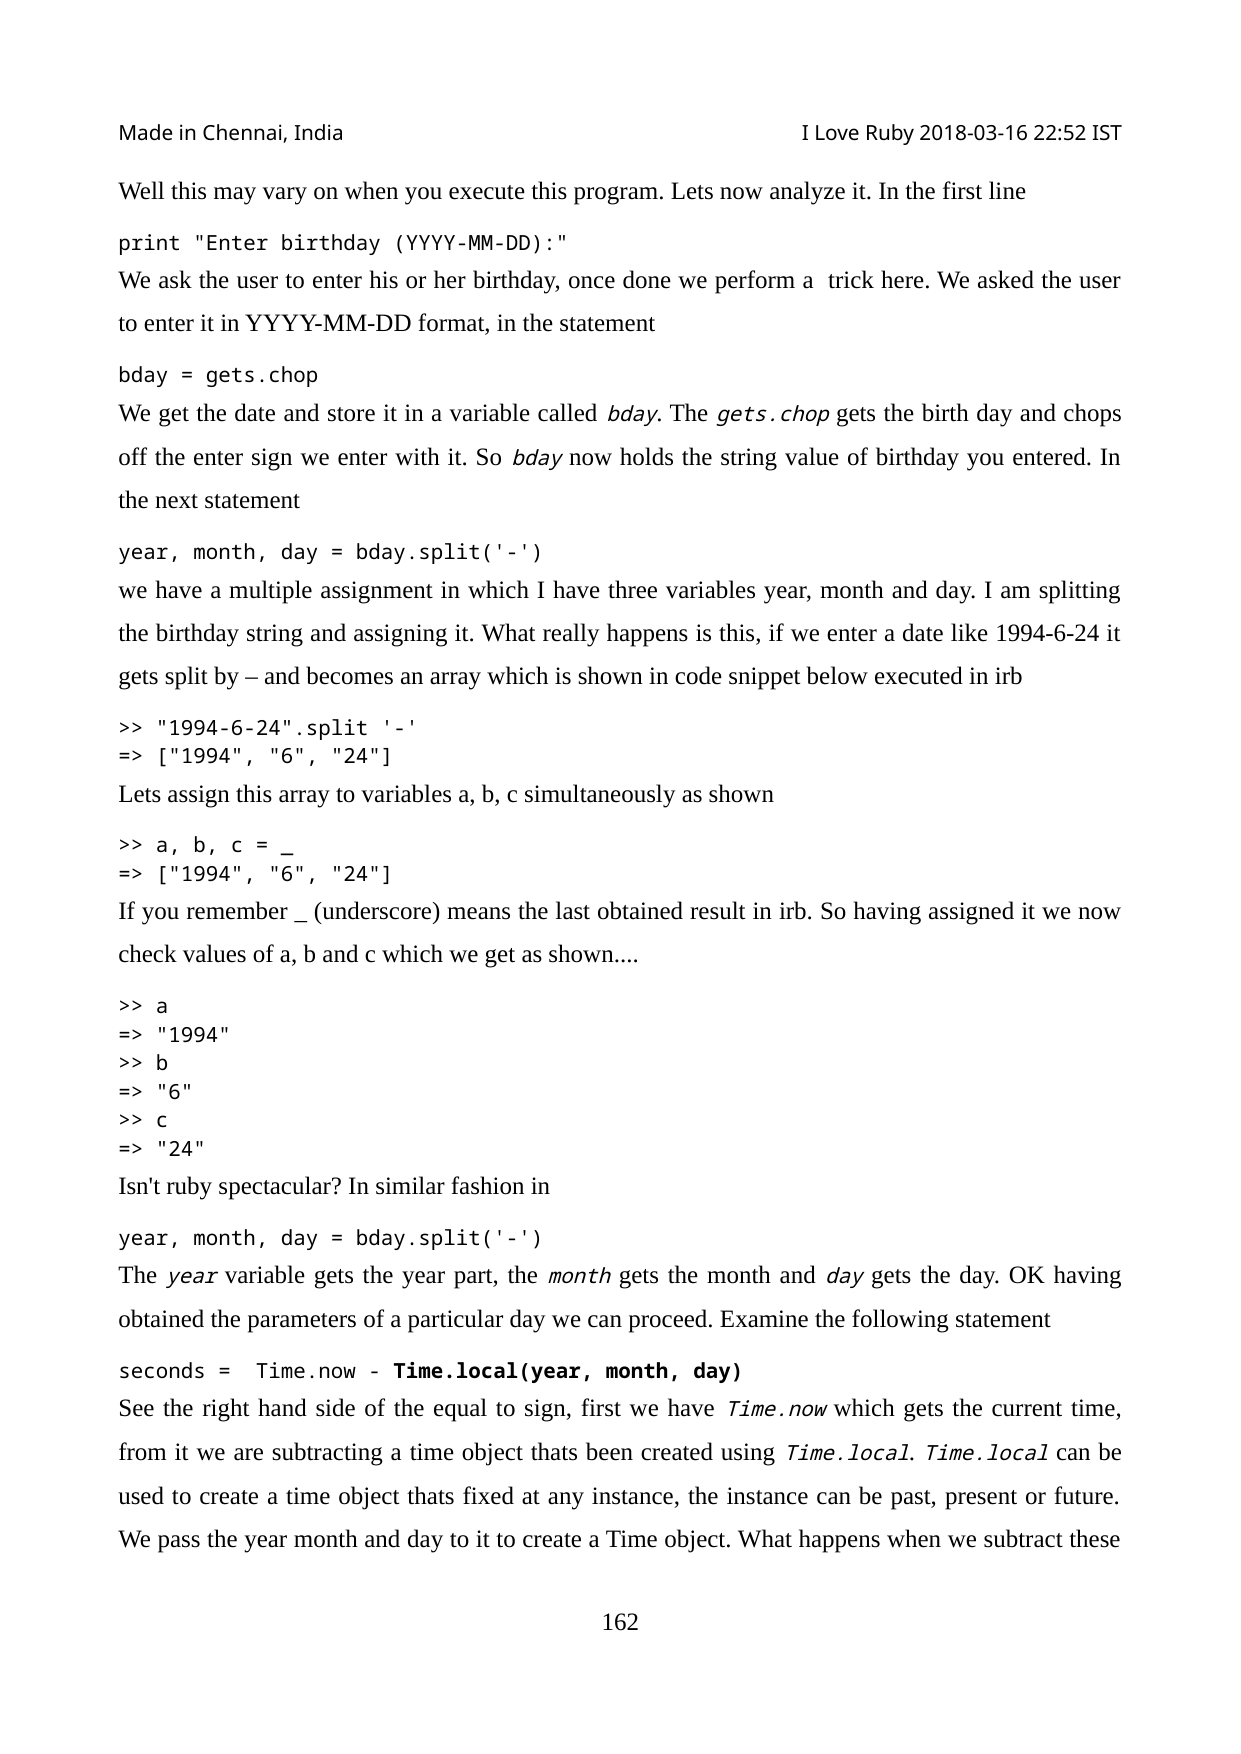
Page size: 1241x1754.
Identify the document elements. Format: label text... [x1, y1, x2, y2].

text => ["1994", "6", "24"] [118, 741, 1122, 770]
text Well this may vary on when you execute this program. Lets now analyze it. In the first line [118, 176, 1122, 205]
text bday = gets.chop [118, 360, 1122, 389]
text Lets assign this array to variables a, b, c simultaneously as shown [118, 779, 1122, 807]
text >> a [118, 991, 1122, 1020]
text >> a, b, c = _ [118, 831, 1122, 859]
text If you remember _ (underscore) means the last obtained result in irb. So having assigned it we now check values of a, b and c which we get as shown.... [118, 896, 1122, 968]
text >> b [118, 1048, 1122, 1077]
text => ["1994", "6", "24"] [118, 859, 1122, 887]
text >> c [118, 1105, 1122, 1134]
text => "24" [118, 1134, 1122, 1162]
text >> "1994-6-24".split '-' [118, 713, 1122, 741]
text See the right hand side of the equal to sign, first we have Time.now which gets the current time, from it we are subtracting a time object thats been created using Time.local. Time.local can be used to create a time object thats fixed at any instance, the instance can be past, present or future. We pass the year month and day to it to create a Time object. What happens when we subtract these [118, 1393, 1122, 1553]
text year, month, day = bday.split('-') [118, 537, 1122, 566]
text Isn't ruby spectacular? In similar fashion in [118, 1171, 1122, 1200]
text We ask the user to enter his or her birthday, once done we perform a trick here. We asked the user to enter it in YYYY-MM-DD format, in the statement [118, 265, 1122, 337]
text => "6" [118, 1077, 1122, 1105]
text seconds = Time.now - Time.local(year, month, day) [118, 1356, 1122, 1384]
text The year variable gets the year part, the month gets the month and day gets the day. OK having obtained the parameters of a particular day we can proceed. Examine the following statement [118, 1260, 1122, 1333]
text year, month, day = bday.split('-') [118, 1223, 1122, 1251]
text => "1994" [118, 1020, 1122, 1048]
text print "Enter birthday (YYYY-MM-DD):" [118, 228, 1122, 256]
text We get the date and store it in a variable called bday. The gets.chop gets the birth day and chops off the enter sign we enter with it. So bday now holds the string value of birthday you entered. In the next statement [118, 398, 1122, 514]
text we have a multiple assignment in which I have three variables year, month and day. I am splitting the birthday string and assigning it. What really happens is this, if we enter a date like 1994-6-24 it gets split by – and becomes an array which is shown in code snippet below executed in irb [118, 575, 1122, 690]
